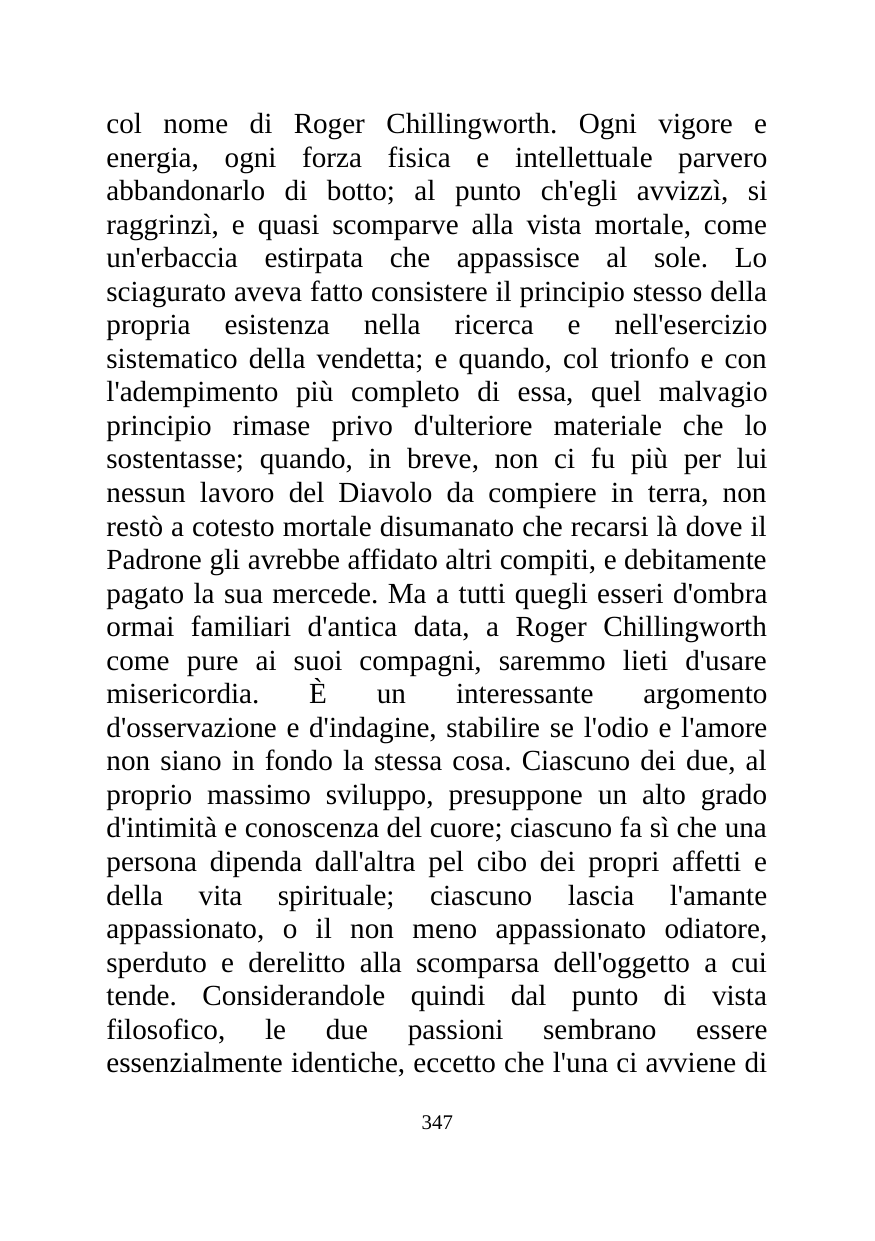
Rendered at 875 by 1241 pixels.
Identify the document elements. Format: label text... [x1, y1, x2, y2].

text col nome di Roger Chillingworth. Ogni vigore e energia, ogni forza fisica e intellettuale parvero abbandonarlo di botto; al punto ch'egli avvizzì, si raggrinzì, e quasi scomparve alla vista mortale, come un'erbaccia estirpata che appassisce al sole. Lo sciagurato aveva fatto consistere il principio stesso della propria esistenza nella ricerca e nell'esercizio sistematico della vendetta; e quando, col trionfo e con l'adempimento più completo di essa, quel malvagio principio rimase privo d'ulteriore materiale che lo sostentasse; quando, in breve, non ci fu più per lui nessun lavoro del Diavolo da compiere in terra, non restò a cotesto mortale disumanato che recarsi là dove il Padrone gli avrebbe affidato altri compiti, e debitamente pagato la sua mercede. Ma a tutti quegli esseri d'ombra ormai familiari d'antica data, a Roger Chillingworth come pure ai suoi compagni, saremmo lieti d'usare misericordia. È un interessante argomento d'osservazione e d'indagine, stabilire se l'odio e l'amore non siano in fondo la stessa cosa. Ciascuno dei due, al proprio massimo sviluppo, presuppone un alto grado d'intimità e conoscenza del cuore; ciascuno fa sì che una persona dipenda dall'altra pel cibo dei propri affetti e della vita spirituale; ciascuno lascia l'amante appassionato, o il non meno appassionato odiatore, sperduto e derelitto alla scomparsa dell'oggetto a cui tende. Considerandole quindi dal punto di vista filosofico, le due passioni sembrano essere essenzialmente identiche, eccetto che l'una ci avviene di [106, 106, 768, 1079]
